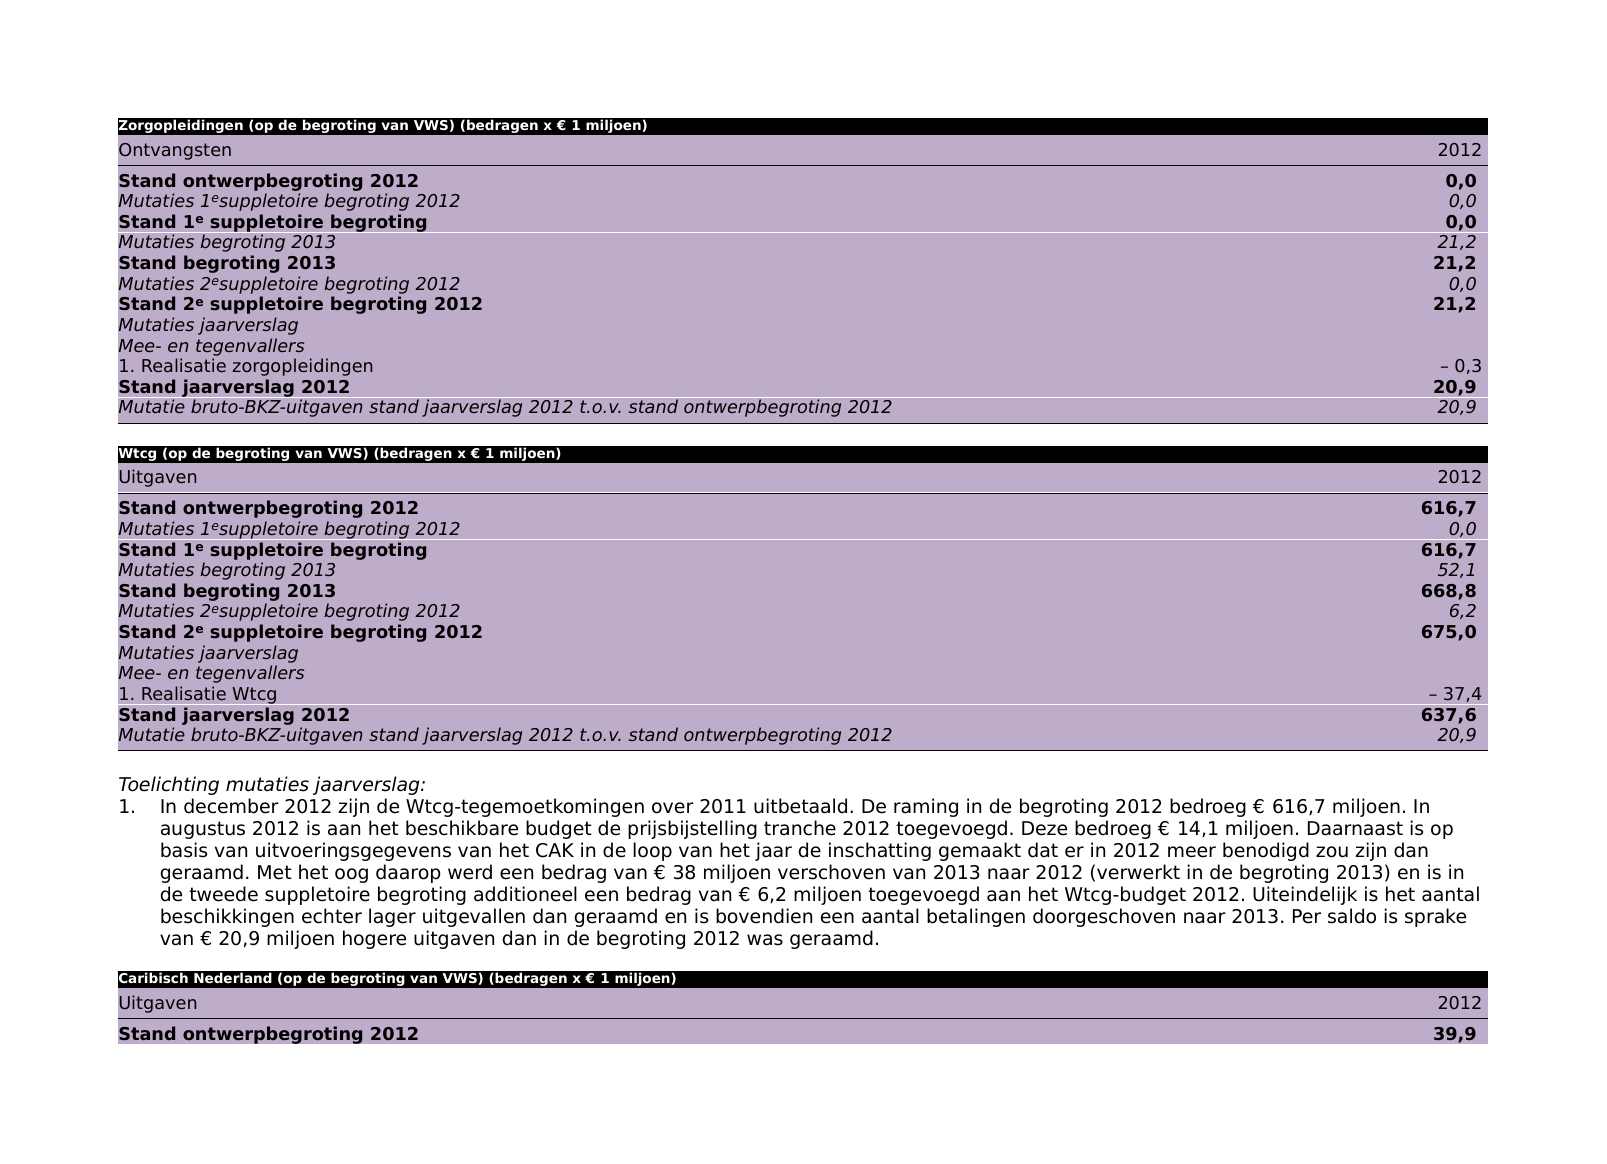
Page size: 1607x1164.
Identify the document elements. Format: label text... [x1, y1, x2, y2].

table_cell 616,7 [1214, 494, 1488, 519]
table_cell 6,2 [1214, 601, 1488, 622]
table_cell Stand ontwerpbegroting 2012 [118, 166, 1214, 191]
table_header Wtcg (op de begroting van VWS) (bedragen x € 1 miljoen) [118, 446, 1488, 461]
table_cell Stand ontwerpbegroting 2012 [118, 1019, 1214, 1044]
table_cell 39,9 [1214, 1019, 1488, 1044]
table_cell Mutaties jaarverslag [118, 643, 1214, 663]
table_cell [1214, 643, 1488, 663]
table_cell – 37,4 [1214, 684, 1488, 704]
table_cell – 0,3 [1214, 356, 1488, 377]
table_cell [1214, 663, 1488, 684]
table_cell Mutatie bruto-BKZ-uitgaven stand jaarverslag 2012 t.o.v. stand ontwerpbegroting 2012 [118, 725, 1214, 750]
table_cell Stand 1e suppletoire begroting [118, 540, 1214, 560]
table_cell 21,2 [1214, 253, 1488, 274]
table_cell 20,9 [1214, 398, 1488, 423]
table_cell Uitgaven [118, 988, 1214, 1018]
table_cell Stand jaarverslag 2012 [118, 377, 1214, 397]
table_cell 20,9 [1214, 725, 1488, 750]
table_cell Stand 1e suppletoire begroting [118, 212, 1214, 232]
table_cell 616,7 [1214, 540, 1488, 560]
table_cell Mutatie bruto-BKZ-uitgaven stand jaarverslag 2012 t.o.v. stand ontwerpbegroting 2012 [118, 398, 1214, 423]
table_cell [1214, 315, 1488, 336]
table_cell Mutaties 2esuppletoire begroting 2012 [118, 274, 1214, 294]
table_header Zorgopleidingen (op de begroting van VWS) (bedragen x € 1 miljoen) [118, 118, 1488, 134]
table_cell 20,9 [1214, 377, 1488, 397]
table_cell 637,6 [1214, 705, 1488, 725]
table_cell Ontvangsten [118, 135, 1214, 165]
table_cell Mutaties jaarverslag [118, 315, 1214, 336]
table_cell 1. Realisatie zorgopleidingen [118, 356, 1214, 377]
table_cell Mee- en tegenvallers [118, 336, 1214, 356]
table_cell Stand jaarverslag 2012 [118, 705, 1214, 725]
table_cell 1. Realisatie Wtcg [118, 684, 1214, 704]
table_cell 675,0 [1214, 622, 1488, 643]
table_cell 0,0 [1214, 519, 1488, 539]
table_cell 0,0 [1214, 212, 1488, 232]
table_header Caribisch Nederland (op de begroting van VWS) (bedragen x € 1 miljoen) [118, 971, 1488, 987]
text 1. In december 2012 zijn de Wtcg-tegemoetkomingen over 2011 uitbetaald. De raming in de begroting 2012 bedroeg € 616,7 miljoen. In augustus 2012 is aan het beschikbare budget de prijsbijstelling tranche 2012 toegevoegd. Deze bedroeg € 14,1 miljoen. Daarnaast is op basis van uitvoeringsgegevens van het CAK in de loop van het jaar de inschatting gemaakt dat er in 2012 meer benodigd zou zijn dan geraamd. Met het oog daarop werd een bedrag van € 38 miljoen verschoven van 2013 naar 2012 (verwerkt in de begroting 2013) en is in de tweede suppletoire begroting additioneel een bedrag van € 6,2 miljoen toegevoegd aan het Wtcg-budget 2012. Uiteindelijk is het aantal beschikkingen echter lager uitgevallen dan geraamd en is bovendien een aantal betalingen doorgeschoven naar 2013. Per saldo is sprake van € 20,9 miljoen hogere uitgaven dan in de begroting 2012 was geraamd. [118, 796, 1488, 949]
table_cell 2012 [1214, 463, 1488, 492]
table_cell 0,0 [1214, 274, 1488, 294]
table_cell [1214, 336, 1488, 356]
table_cell 668,8 [1214, 581, 1488, 601]
table_cell 21,2 [1214, 294, 1488, 315]
table_cell 0,0 [1214, 166, 1488, 191]
table_cell Mutaties 1esuppletoire begroting 2012 [118, 519, 1214, 539]
table_cell Mutaties begroting 2013 [118, 233, 1214, 253]
table_cell Uitgaven [118, 463, 1214, 492]
table_cell Stand begroting 2013 [118, 581, 1214, 601]
table_cell 2012 [1214, 988, 1488, 1018]
table_cell 52,1 [1214, 560, 1488, 581]
subtitle Toelichting mutaties jaarverslag: [118, 774, 1488, 796]
table_cell 0,0 [1214, 191, 1488, 212]
table_cell Stand 2e suppletoire begroting 2012 [118, 622, 1214, 643]
table_cell Stand ontwerpbegroting 2012 [118, 494, 1214, 519]
table_cell Mutaties 1esuppletoire begroting 2012 [118, 191, 1214, 212]
table_cell Stand 2e suppletoire begroting 2012 [118, 294, 1214, 315]
table_cell Mutaties begroting 2013 [118, 560, 1214, 581]
table_cell 21,2 [1214, 233, 1488, 253]
table_cell Mee- en tegenvallers [118, 663, 1214, 684]
table_cell Stand begroting 2013 [118, 253, 1214, 274]
table_cell Mutaties 2esuppletoire begroting 2012 [118, 601, 1214, 622]
table_cell 2012 [1214, 135, 1488, 165]
